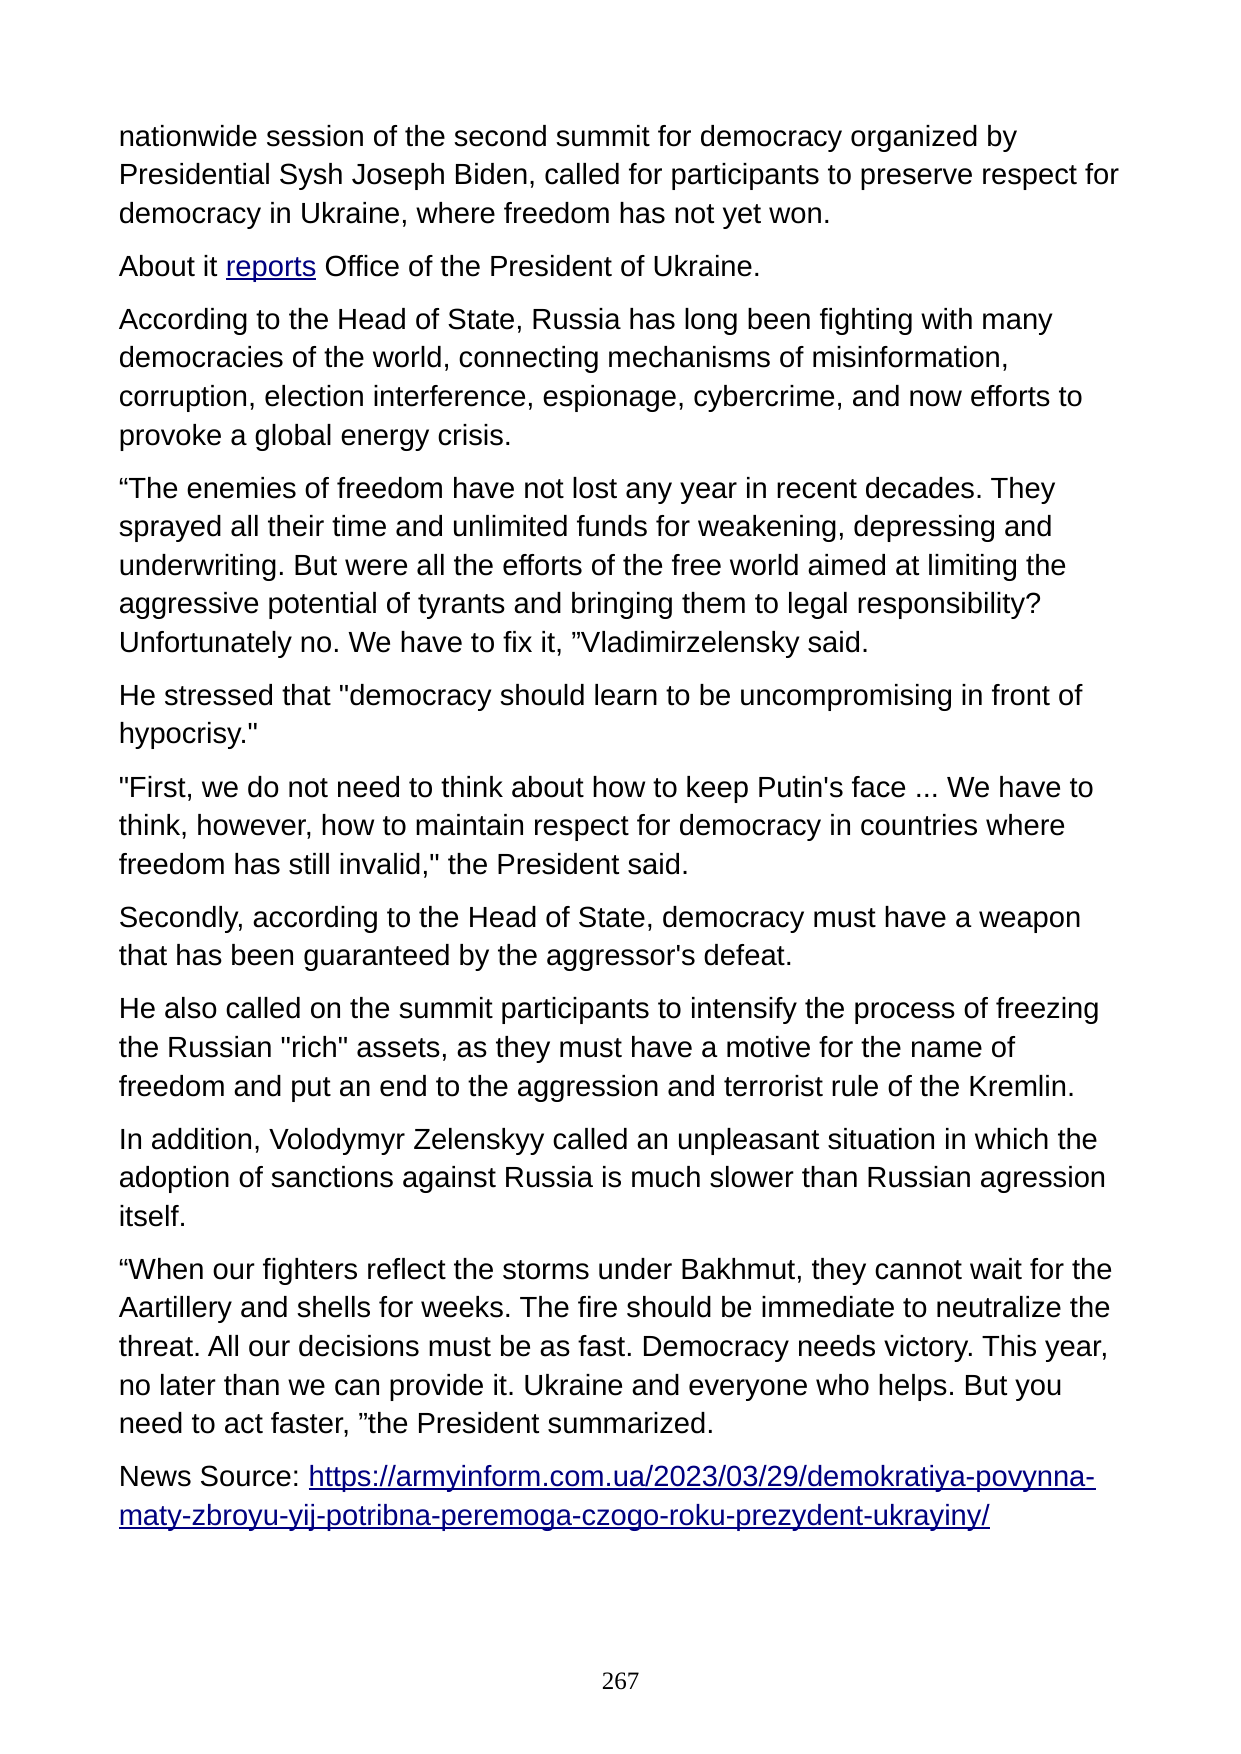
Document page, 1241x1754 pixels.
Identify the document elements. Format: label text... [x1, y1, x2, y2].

text He stressed that "democracy should learn to be uncompromising in front of hypocrisy." [118, 678, 1122, 750]
text “When our fighters reflect the storms under Bakhmut, they cannot wait for the Aartillery and shells for weeks. The fire should be immediate to neutralize the threat. All our decisions must be as fast. Democracy needs victory. This year, no later than we can provide it. Ukraine and everyone who helps. But you need to act faster, ”the President summarized. [118, 1252, 1122, 1439]
text "First, we do not need to think about how to keep Putin's face ... We have to think, however, how to maintain respect for democracy in countries where freedom has still invalid," the President said. [118, 769, 1122, 880]
text News Source: https://armyinform.com.ua/2023/03/29/demokratiya-povynna-maty-zbroyu-yij-potribna-peremoga-czogo-roku-prezydent-ukrayiny/ [118, 1459, 1122, 1531]
text nationwide session of the second summit for democracy organized by Presidential Sysh Joseph Biden, called for participants to preserve respect for democracy in Ukraine, where freedom has not yet won. [118, 118, 1122, 229]
text In addition, Volodymyr Zelenskyy called an unpleasant situation in which the adoption of sanctions against Russia is much slower than Russian agression itself. [118, 1122, 1122, 1232]
text Secondly, according to the Head of State, democracy must have a weapon that has been guaranteed by the aggressor's defeat. [118, 900, 1122, 972]
text According to the Head of State, Russia has long been fighting with many democracies of the world, connecting mechanisms of misinformation, corruption, election interference, espionage, cybercrime, and now efforts to provoke a global energy crisis. [118, 302, 1122, 451]
text He also called on the summit participants to intensify the process of freezing the Russian "rich" assets, as they must have a motive for the name of freedom and put an end to the aggression and terrorist rule of the Kremlin. [118, 991, 1122, 1102]
text About it reports Office of the President of Ukraine. [118, 249, 1122, 282]
text “The enemies of freedom have not lost any year in recent decades. They sprayed all their time and unlimited funds for weakening, depressing and underwriting. But were all the efforts of the free world aimed at limiting the aggressive potential of tyrants and bringing them to legal responsibility? Unfortunately no. We have to fix it, ”Vladimirzelensky said. [118, 471, 1122, 658]
